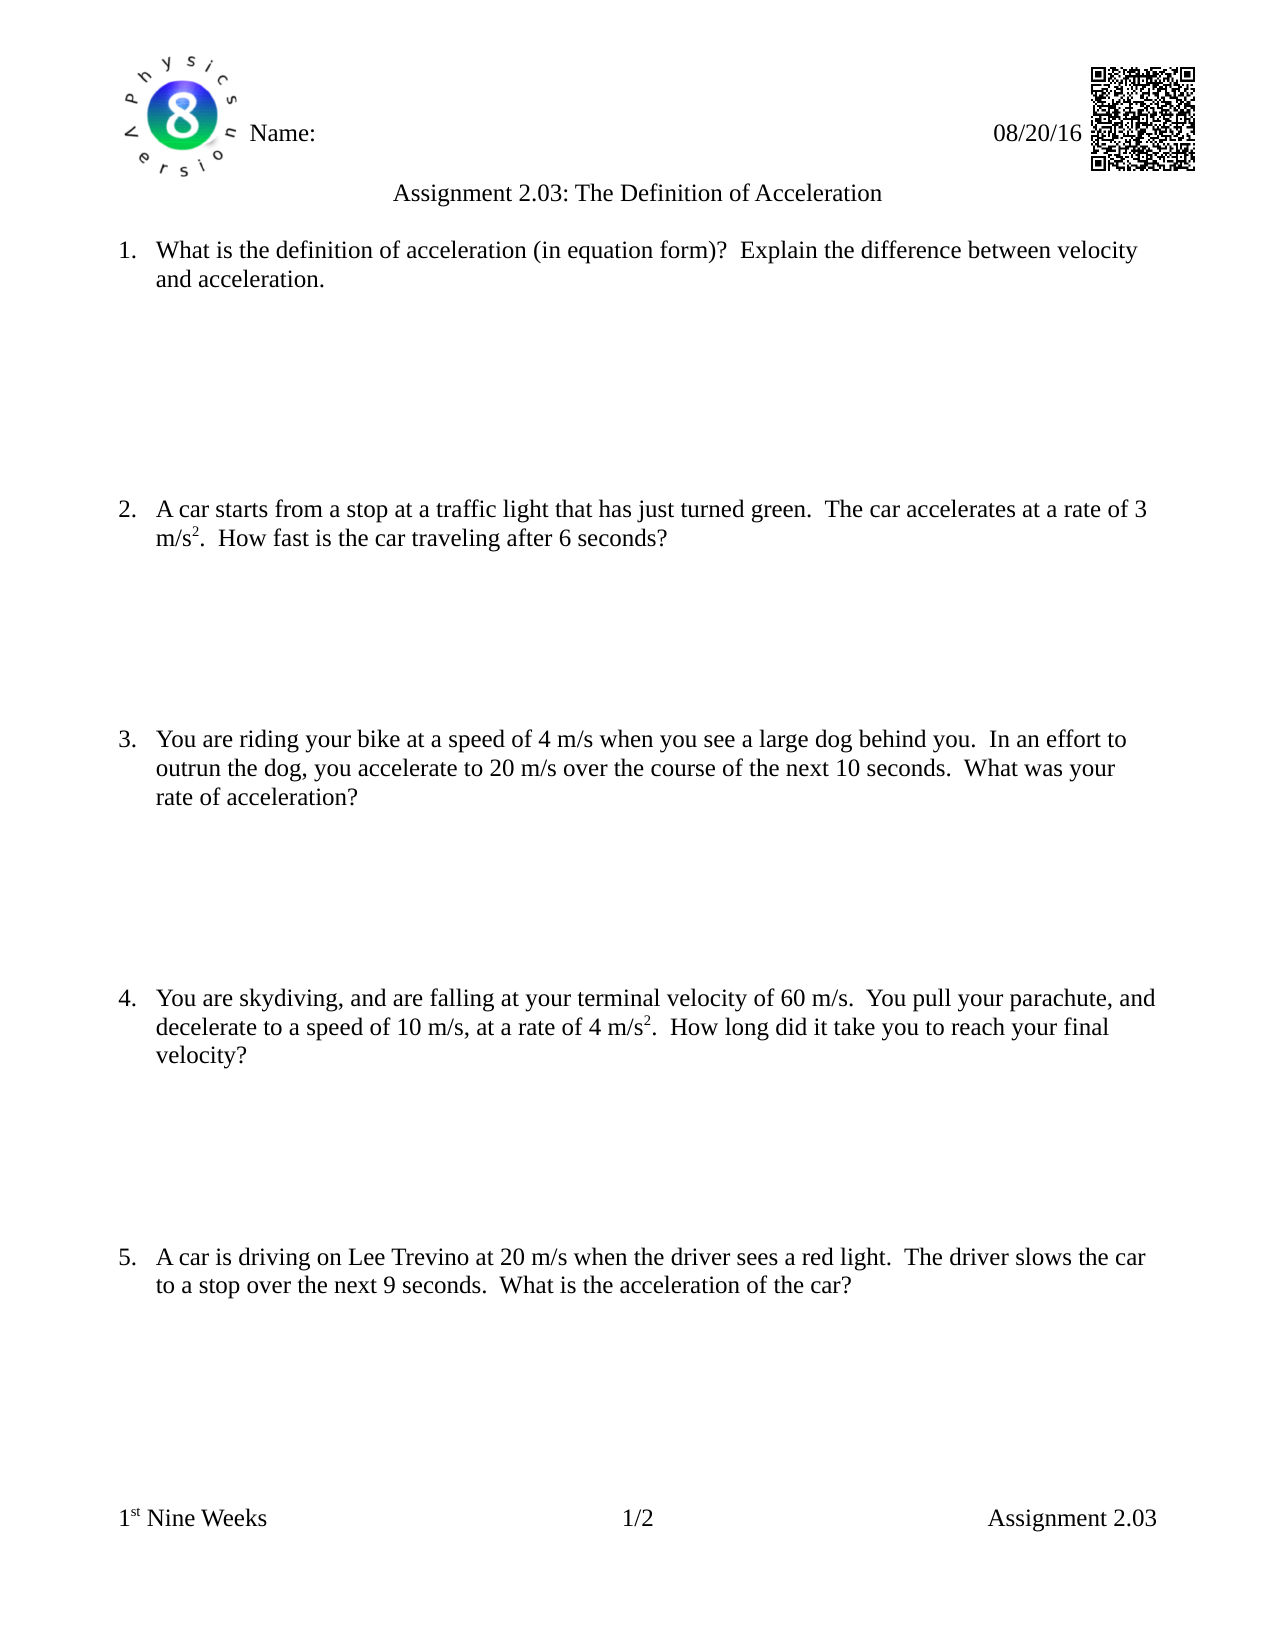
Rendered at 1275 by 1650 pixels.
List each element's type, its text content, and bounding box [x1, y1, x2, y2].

list You are riding your bike at a speed of 4 m/s when you see a large dog behind you. In an effort to outrun the dog, you accelerate to 20 m/s over the course of the next 10 seconds. What was your rate of acceleration? [118, 724, 1157, 811]
text Assignment 2.03: The Definition of Acceleration [118, 176, 1157, 207]
picture [124, 56, 237, 177]
list What is the definition of acceleration (in equation form)? Explain the difference between velocity and acceleration. [118, 236, 1157, 293]
picture [1082, 58, 1203, 179]
list A car is driving on Lee Trevino at 20 m/s when the driver sees a red light. The driver slows the car to a stop over the next 9 seconds. What is the acceleration of the car? [118, 1242, 1157, 1299]
list You are skydiving, and are falling at your terminal velocity of 60 m/s. You pull your parachute, and decelerate to a speed of 10 m/s, at a rate of 4 m/s2. How long did it take you to reach your final velocity? [118, 983, 1157, 1069]
list A car starts from a stop at a traffic light that has just turned green. The car accelerates at a rate of 3 m/s2. How fast is the car traveling after 6 seconds? [118, 494, 1157, 552]
